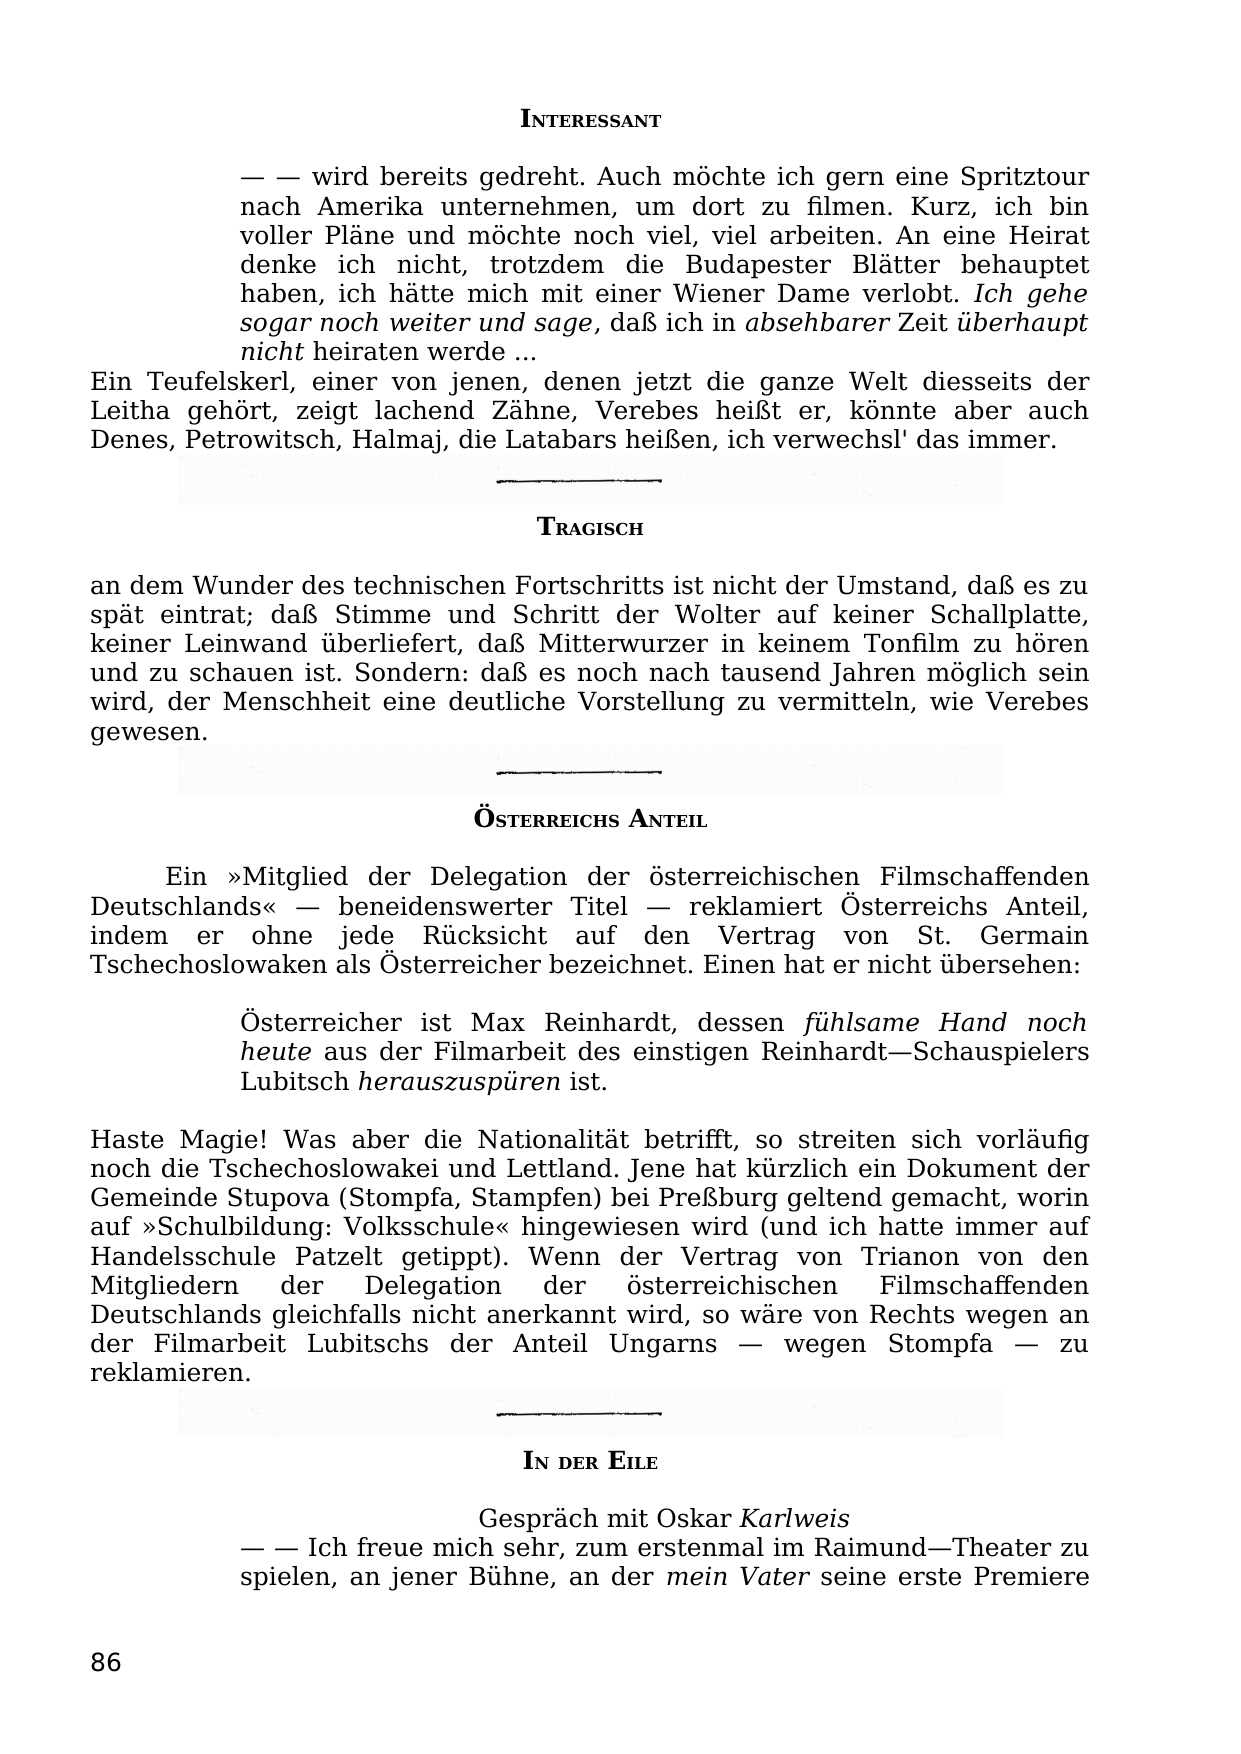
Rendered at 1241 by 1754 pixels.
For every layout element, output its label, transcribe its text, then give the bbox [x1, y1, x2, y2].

picture [177, 1387, 1003, 1438]
text Ein Teufelskerl, einer von jenen, denen jetzt die ganze Welt diesseits der Leitha gehört, zeigt lachend Zähne, Verebes heißt er, könnte aber auch Denes, Petrowitsch, Halmaj, die Latabars heißen, ich verwechsl' das immer. [90, 367, 1091, 454]
text Haste Magie! Was aber die Nationalität betrifft, so streiten sich vorläufig noch die Tschechoslowakei und Lettland. Jene hat kürzlich ein Dokument der Gemeinde Stupova (Stompfa, Stampfen) bei Preßburg geltend gemacht, worin auf »Schulbildung: Volksschule« hingewiesen wird (und ich hatte immer auf Handelsschule Patzelt getippt). Wenn der Vertrag von Trianon von den Mitgliedern der Delegation der österreichischen Filmschaffenden Deutschlands gleichfalls nicht anerkannt wird, so wäre von Rechts wegen an der Filmarbeit Lubitschs der Anteil Ungarns — wegen Stompfa — zu reklamieren. [90, 1125, 1091, 1387]
text Gespräch mit Oskar Karlweis [240, 1504, 1091, 1533]
text Ein »Mitglied der Delegation der österreichischen Filmschaffenden Deutschlands« — beneidenswerter Titel — reklamiert Österreichs Anteil, indem er ohne jede Rücksicht auf den Vertrag von St. Germain Tschechoslowaken als Österreicher bezeichnet. Einen hat er nicht übersehen: [90, 862, 1091, 979]
text Interessant [90, 75, 1091, 133]
text — — wird bereits gedreht. Auch möchte ich gern eine Spritztour nach Amerika unternehmen, um dort zu filmen. Kurz, ich bin voller Pläne und möchte noch viel, viel arbeiten. An eine Heirat denke ich nicht, trotzdem die Budapester Blätter behauptet haben, ich hätte mich mit einer Wiener Dame verlobt. Ich gehe sogar noch weiter und sage, daß ich in absehbarer Zeit überhaupt nicht heiraten werde ... [240, 162, 1091, 367]
text Österreichs Anteil [90, 746, 1091, 833]
picture [177, 745, 1003, 797]
text an dem Wunder des technischen Fortschritts ist nicht der Umstand, daß es zu spät eintrat; daß Stimme und Schritt der Wolter auf keiner Schallplatte, keiner Leinwand überliefert, daß Mitterwurzer in keinem Tonfilm zu hören und zu schauen ist. Sondern: daß es noch nach tausend Jahren möglich sein wird, der Menschheit eine deutliche Vorstellung zu vermitteln, wie Verebes gewesen. [90, 571, 1091, 746]
picture [177, 454, 1003, 505]
text Österreicher ist Max Reinhardt, dessen fühlsame Hand noch heute aus der Filmarbeit des einstigen Reinhardt—Schauspielers Lubitsch herauszuspüren ist. [240, 1008, 1091, 1096]
text — — Ich freue mich sehr, zum erstenmal im Raimund—Theater zu spielen, an jener Bühne, an der mein Vater seine erste Premiere [240, 1533, 1091, 1592]
text Tragisch [90, 454, 1091, 542]
text In der Eile [90, 1387, 1091, 1475]
